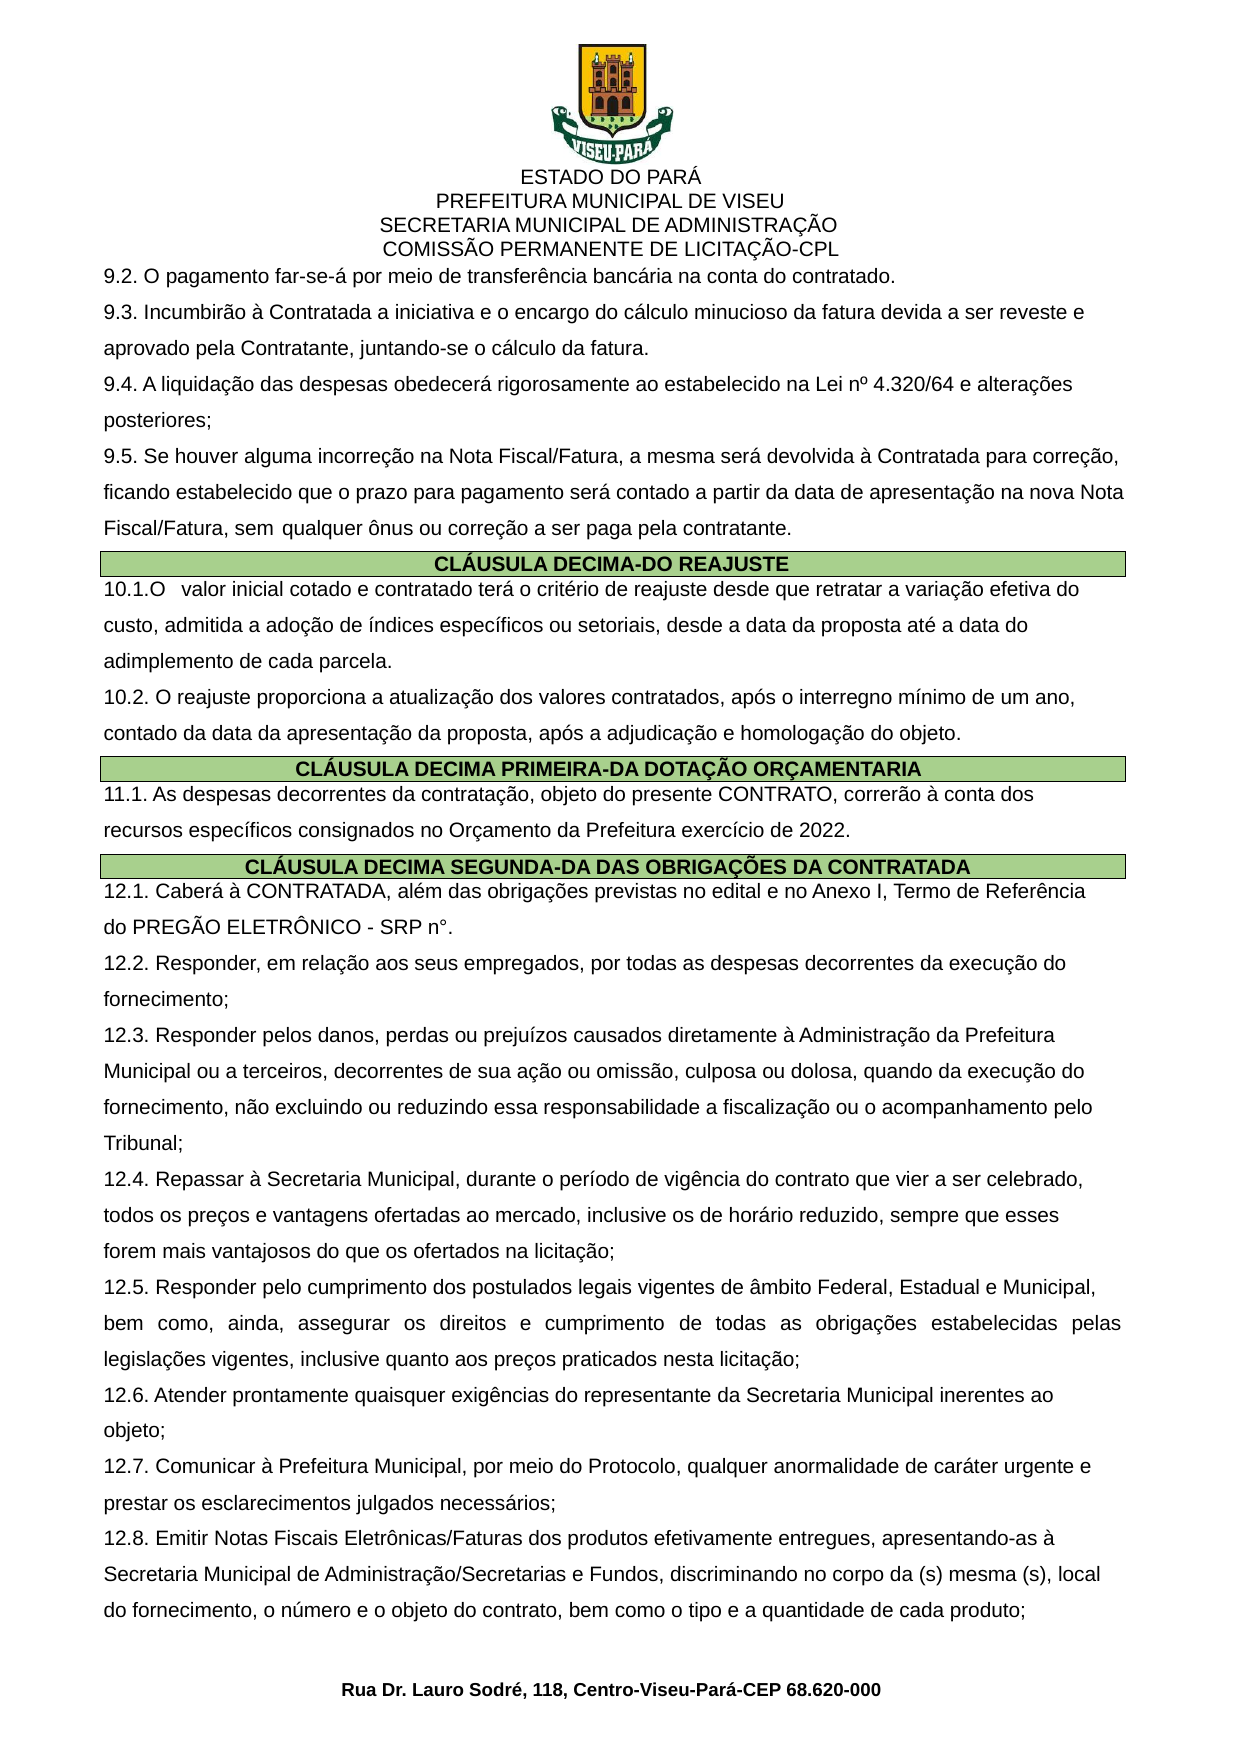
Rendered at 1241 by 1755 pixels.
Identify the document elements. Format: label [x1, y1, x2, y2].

picture [551, 44, 674, 165]
